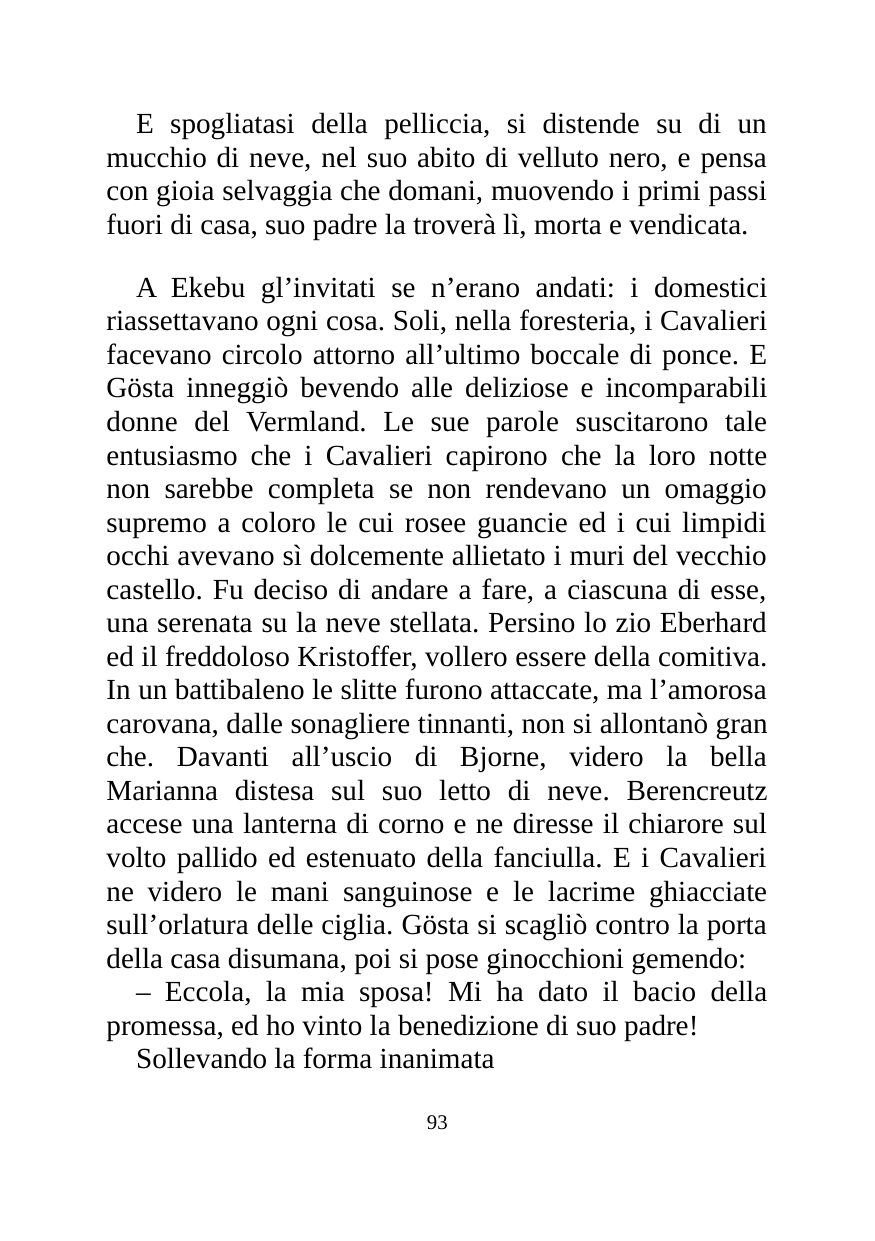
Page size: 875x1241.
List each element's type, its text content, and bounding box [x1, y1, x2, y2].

text Sollevando la forma inanimata [106, 1041, 768, 1075]
text – Eccola, la mia sposa! Mi ha dato il bacio della promessa, ed ho vinto la benedizione di suo padre! [106, 974, 768, 1041]
text E spogliatasi della pelliccia, si distende su di un mucchio di neve, nel suo abito di velluto nero, e pensa con gioia selvaggia che domani, muovendo i primi passi fuori di casa, suo padre la troverà lì, morta e vendicata. [106, 106, 768, 240]
text A Ekebu gl’invitati se n’erano andati: i domestici riassettavano ogni cosa. Soli, nella foresteria, i Cavalieri facevano circolo attorno all’ultimo boccale di ponce. E Gösta inneggiò bevendo alle deliziose e incomparabili donne del Vermland. Le sue parole suscitarono tale entusiasmo che i Cavalieri capirono che la loro notte non sarebbe completa se non rendevano un omaggio supremo a coloro le cui rosee guancie ed i cui limpidi occhi avevano sì dolcemente allietato i muri del vecchio castello. Fu deciso di andare a fare, a ciascuna di esse, una serenata su la neve stellata. Persino lo zio Eberhard ed il freddoloso Kristoffer, vollero essere della comitiva. In un battibaleno le slitte furono attaccate, ma l’amorosa carovana, dalle sonagliere tinnanti, non si allontanò gran che. Davanti all’uscio di Bjorne, videro la bella Marianna distesa sul suo letto di neve. Berencreutz accese una lanterna di corno e ne diresse il chiarore sul volto pallido ed estenuato della fanciulla. E i Cavalieri ne videro le mani sanguinose e le lacrime ghiacciate sull’orlatura delle ciglia. Gösta si scagliò contro la porta della casa disumana, poi si pose ginocchioni gemendo: [106, 270, 768, 974]
